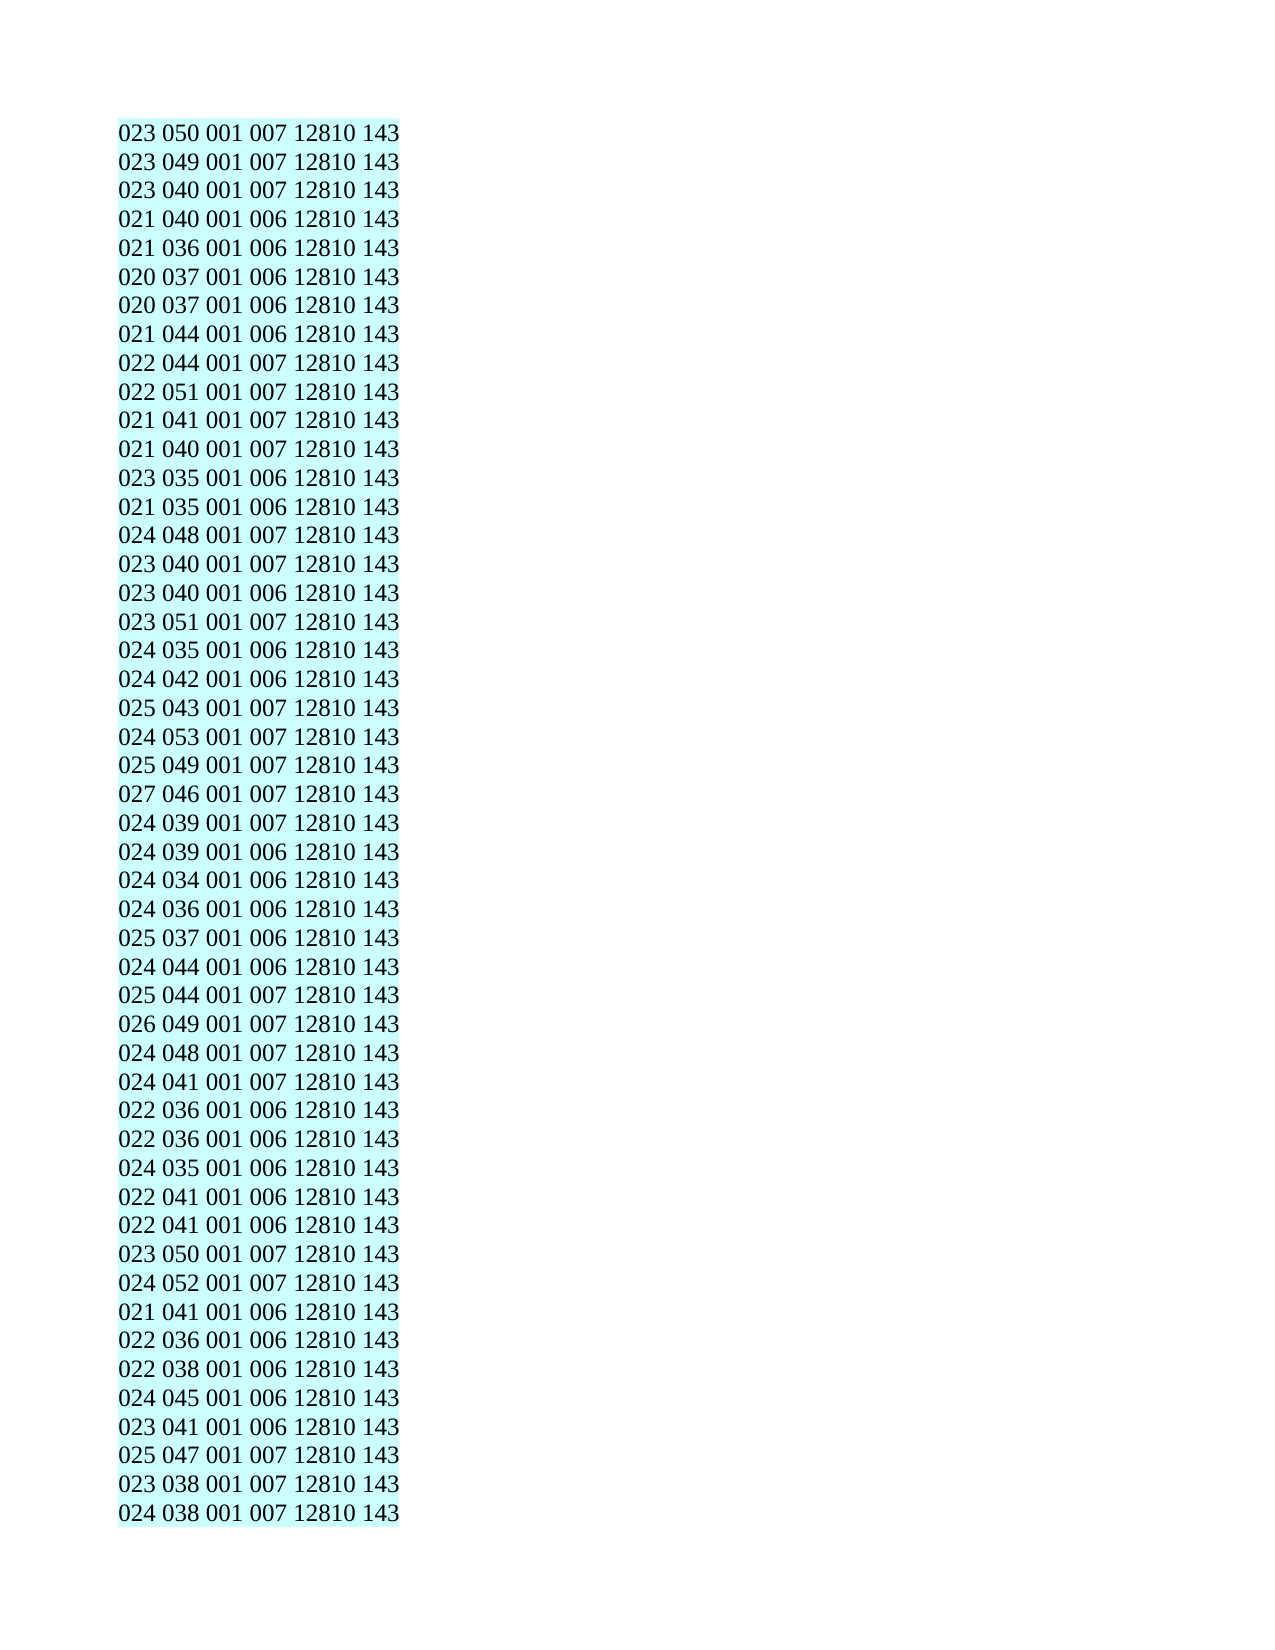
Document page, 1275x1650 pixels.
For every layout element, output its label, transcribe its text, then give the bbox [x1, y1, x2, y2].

text 024 039 001 007 12810 143 [118, 808, 1157, 837]
text 021 041 001 007 12810 143 [118, 406, 1157, 434]
text 024 048 001 007 12810 143 [118, 521, 1157, 549]
text 023 051 001 007 12810 143 [118, 607, 1157, 636]
text 023 040 001 006 12810 143 [118, 578, 1157, 607]
text 022 036 001 006 12810 143 [118, 1124, 1157, 1153]
text 024 053 001 007 12810 143 [118, 722, 1157, 751]
text 024 044 001 006 12810 143 [118, 952, 1157, 981]
text 024 035 001 006 12810 143 [118, 636, 1157, 664]
text 024 036 001 006 12810 143 [118, 894, 1157, 923]
text 021 044 001 006 12810 143 [118, 319, 1157, 348]
text 022 044 001 007 12810 143 [118, 348, 1157, 377]
text 021 036 001 006 12810 143 [118, 233, 1157, 262]
text 025 044 001 007 12810 143 [118, 981, 1157, 1009]
text 023 040 001 007 12810 143 [118, 549, 1157, 578]
text 024 041 001 007 12810 143 [118, 1067, 1157, 1096]
text 023 035 001 006 12810 143 [118, 463, 1157, 492]
text 021 041 001 006 12810 143 [118, 1297, 1157, 1326]
text 027 046 001 007 12810 143 [118, 779, 1157, 808]
text 021 040 001 006 12810 143 [118, 204, 1157, 233]
text 024 034 001 006 12810 143 [118, 866, 1157, 894]
text 022 051 001 007 12810 143 [118, 377, 1157, 406]
text 025 047 001 007 12810 143 [118, 1441, 1157, 1469]
text 026 049 001 007 12810 143 [118, 1009, 1157, 1038]
text 023 049 001 007 12810 143 [118, 147, 1157, 176]
text 024 038 001 007 12810 143 [118, 1498, 1157, 1527]
text 021 040 001 007 12810 143 [118, 434, 1157, 463]
text 024 045 001 006 12810 143 [118, 1383, 1157, 1412]
text 025 037 001 006 12810 143 [118, 923, 1157, 952]
text 020 037 001 006 12810 143 [118, 291, 1157, 319]
text 023 050 001 007 12810 143 [118, 118, 1157, 147]
text 020 037 001 006 12810 143 [118, 262, 1157, 291]
text 024 035 001 006 12810 143 [118, 1153, 1157, 1182]
text 022 036 001 006 12810 143 [118, 1096, 1157, 1124]
text 024 039 001 006 12810 143 [118, 837, 1157, 866]
text 023 038 001 007 12810 143 [118, 1469, 1157, 1498]
text 022 041 001 006 12810 143 [118, 1182, 1157, 1211]
text 023 040 001 007 12810 143 [118, 176, 1157, 204]
text 023 050 001 007 12810 143 [118, 1239, 1157, 1268]
text 025 043 001 007 12810 143 [118, 693, 1157, 722]
text 023 041 001 006 12810 143 [118, 1412, 1157, 1441]
text 022 041 001 006 12810 143 [118, 1211, 1157, 1239]
text 024 048 001 007 12810 143 [118, 1038, 1157, 1067]
text 024 052 001 007 12810 143 [118, 1268, 1157, 1297]
text 021 035 001 006 12810 143 [118, 492, 1157, 521]
text 022 038 001 006 12810 143 [118, 1354, 1157, 1383]
text 024 042 001 006 12810 143 [118, 664, 1157, 693]
text 022 036 001 006 12810 143 [118, 1326, 1157, 1354]
text 025 049 001 007 12810 143 [118, 751, 1157, 779]
